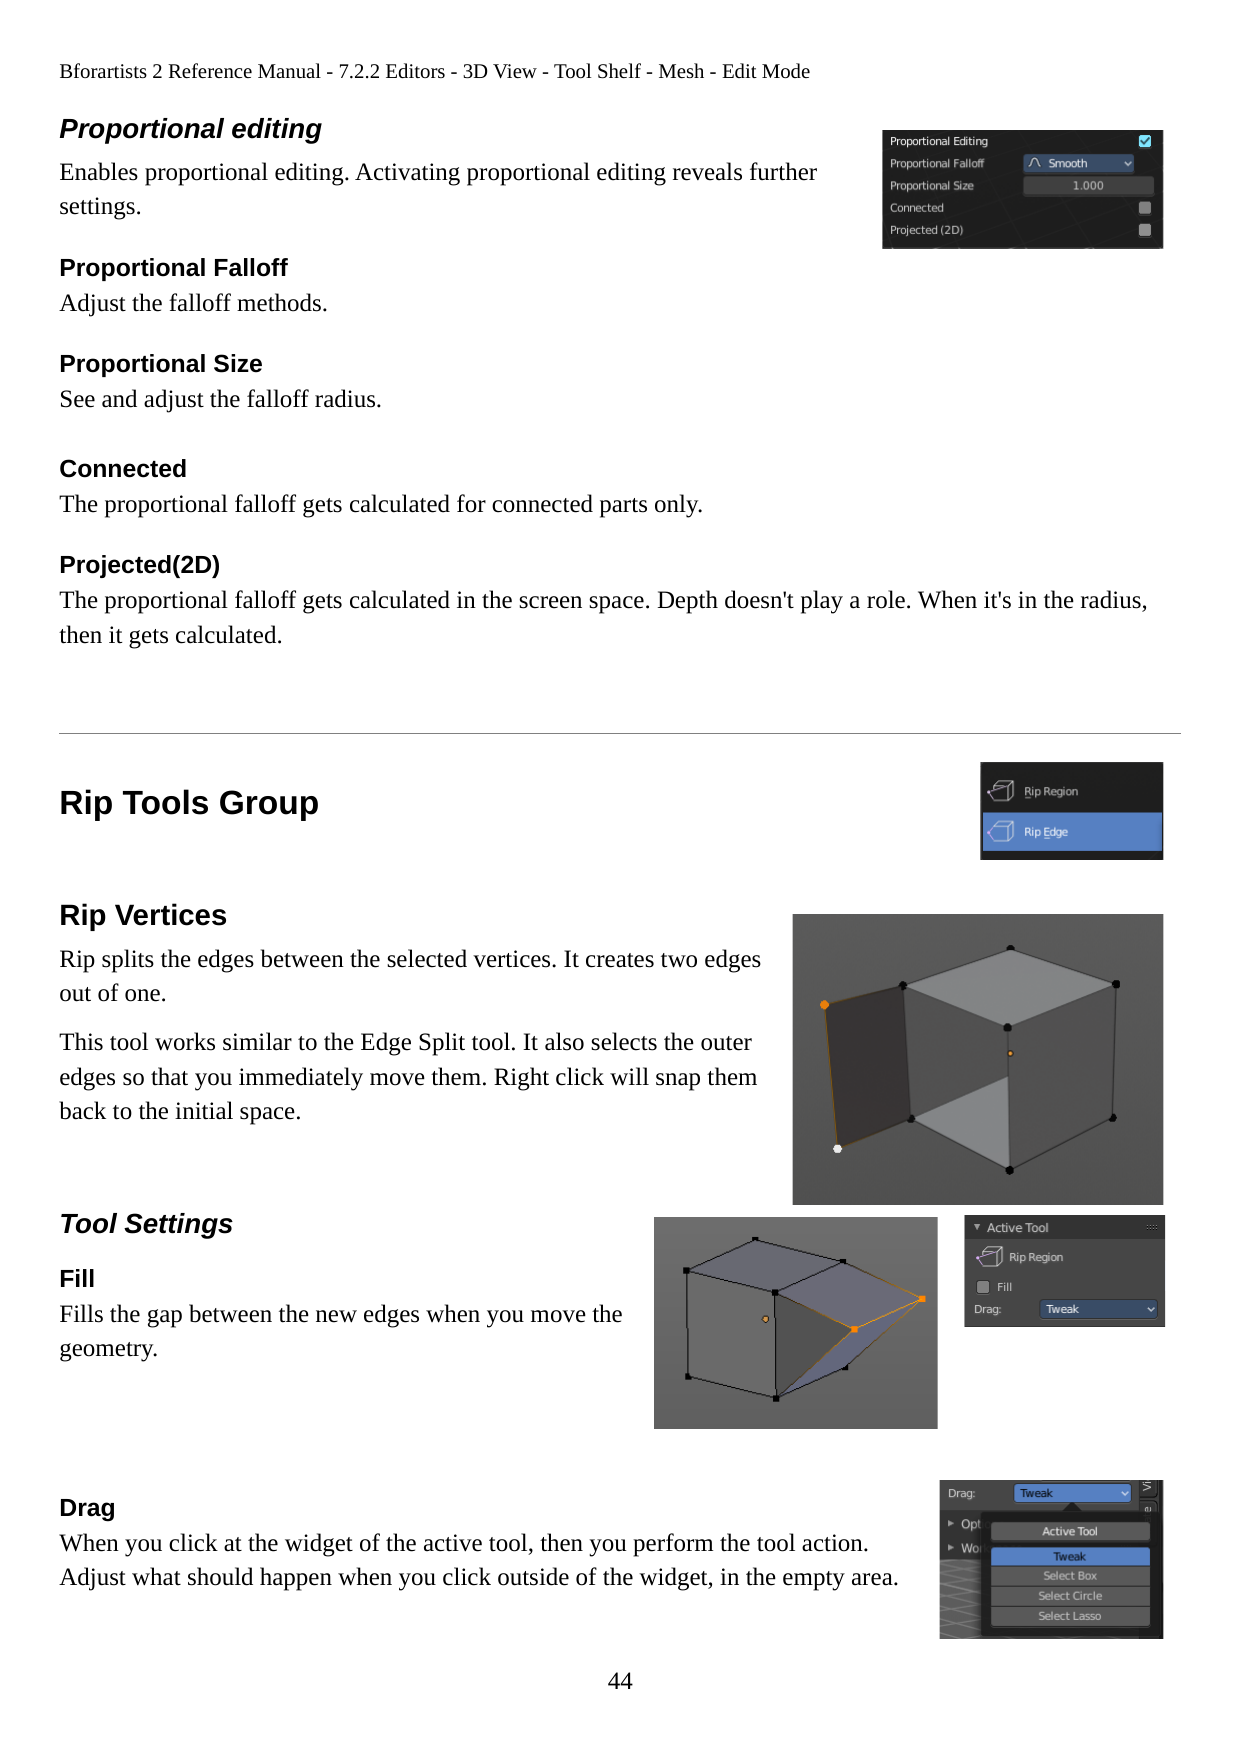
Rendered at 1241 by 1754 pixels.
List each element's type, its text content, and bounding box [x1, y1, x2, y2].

text The proportional falloff gets calculated for connected parts only. [59, 489, 1181, 518]
subtitle Rip Vertices [59, 898, 1181, 931]
text See and adjust the falloff radius. [59, 384, 1181, 413]
subtitle Fill [59, 1264, 654, 1292]
subtitle Projected(2D) [59, 551, 1181, 579]
subtitle [1164, 783, 1181, 822]
subtitle Rip Tools Group [59, 783, 980, 822]
text Fills the gap between the new edges when you move the geometry. [59, 1299, 654, 1362]
subtitle [1166, 1264, 1181, 1292]
subtitle Drag [59, 1493, 939, 1521]
subtitle [1164, 1493, 1181, 1521]
subtitle Proportional Falloff [59, 253, 1181, 282]
subtitle [938, 1264, 964, 1292]
text Adjust the falloff methods. [59, 288, 1181, 317]
text The proportional falloff gets calculated in the screen space. Depth doesn't play a role. When it's in the radius, then it gets calculated. [59, 585, 1181, 648]
picture [792, 914, 1164, 1205]
picture [964, 1215, 1166, 1327]
subtitle Connected [59, 454, 1181, 483]
subtitle Proportional editing [59, 113, 1181, 144]
text This tool works similar to the Edge Split tool. It also selects the outer edges so that you immediately move them. Right click will snap them back to the initial space. [59, 1027, 792, 1125]
picture [654, 1217, 938, 1429]
text Rip splits the edges between the selected vertices. It creates two edges out of one. [59, 944, 792, 1007]
text [938, 1299, 1181, 1362]
picture [980, 762, 1164, 860]
picture [939, 1480, 1164, 1639]
text When you click at the widget of the active tool, then you perform the tool action. Adjust what should happen when you click outside of the widget, in the empty area. [59, 1528, 939, 1591]
subtitle Tool Settings [59, 1207, 1181, 1239]
picture [882, 130, 1164, 249]
text Enables proportional editing. Activating proportional editing reveals further settings. [59, 157, 882, 220]
subtitle Proportional Size [59, 349, 1181, 378]
